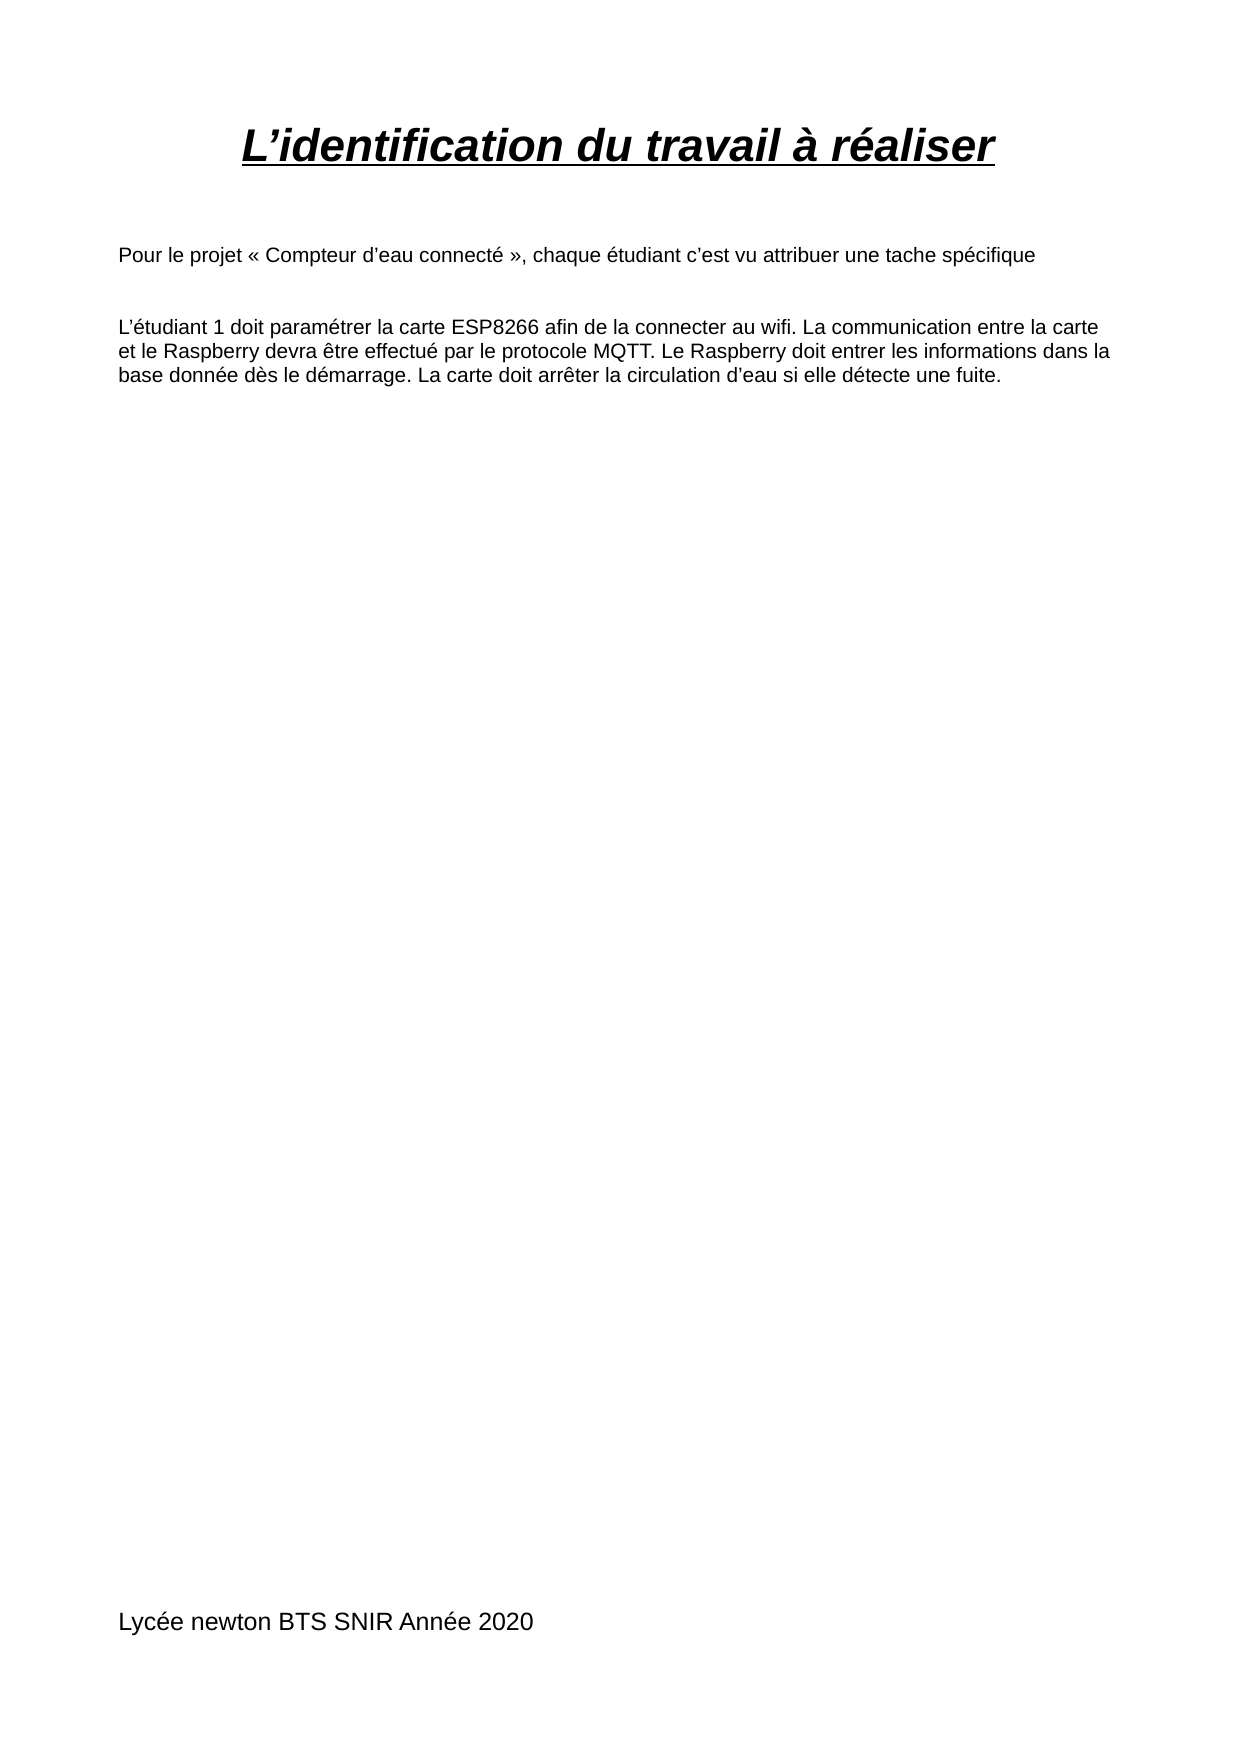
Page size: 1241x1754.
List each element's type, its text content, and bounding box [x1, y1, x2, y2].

text Pour le projet « Compteur d’eau connecté », chaque étudiant c’est vu attribuer une tache spécifique [118, 243, 1122, 267]
text L’étudiant 1 doit paramétrer la carte ESP8266 afin de la connecter au wifi. La communication entre la carte et le Raspberry devra être effectué par le protocole MQTT. Le Raspberry doit entrer les informations dans la base donnée dès le démarrage. La carte doit arrêter la circulation d’eau si elle détecte une fuite. [118, 315, 1122, 387]
text L’identification du travail à réaliser [118, 118, 1122, 171]
